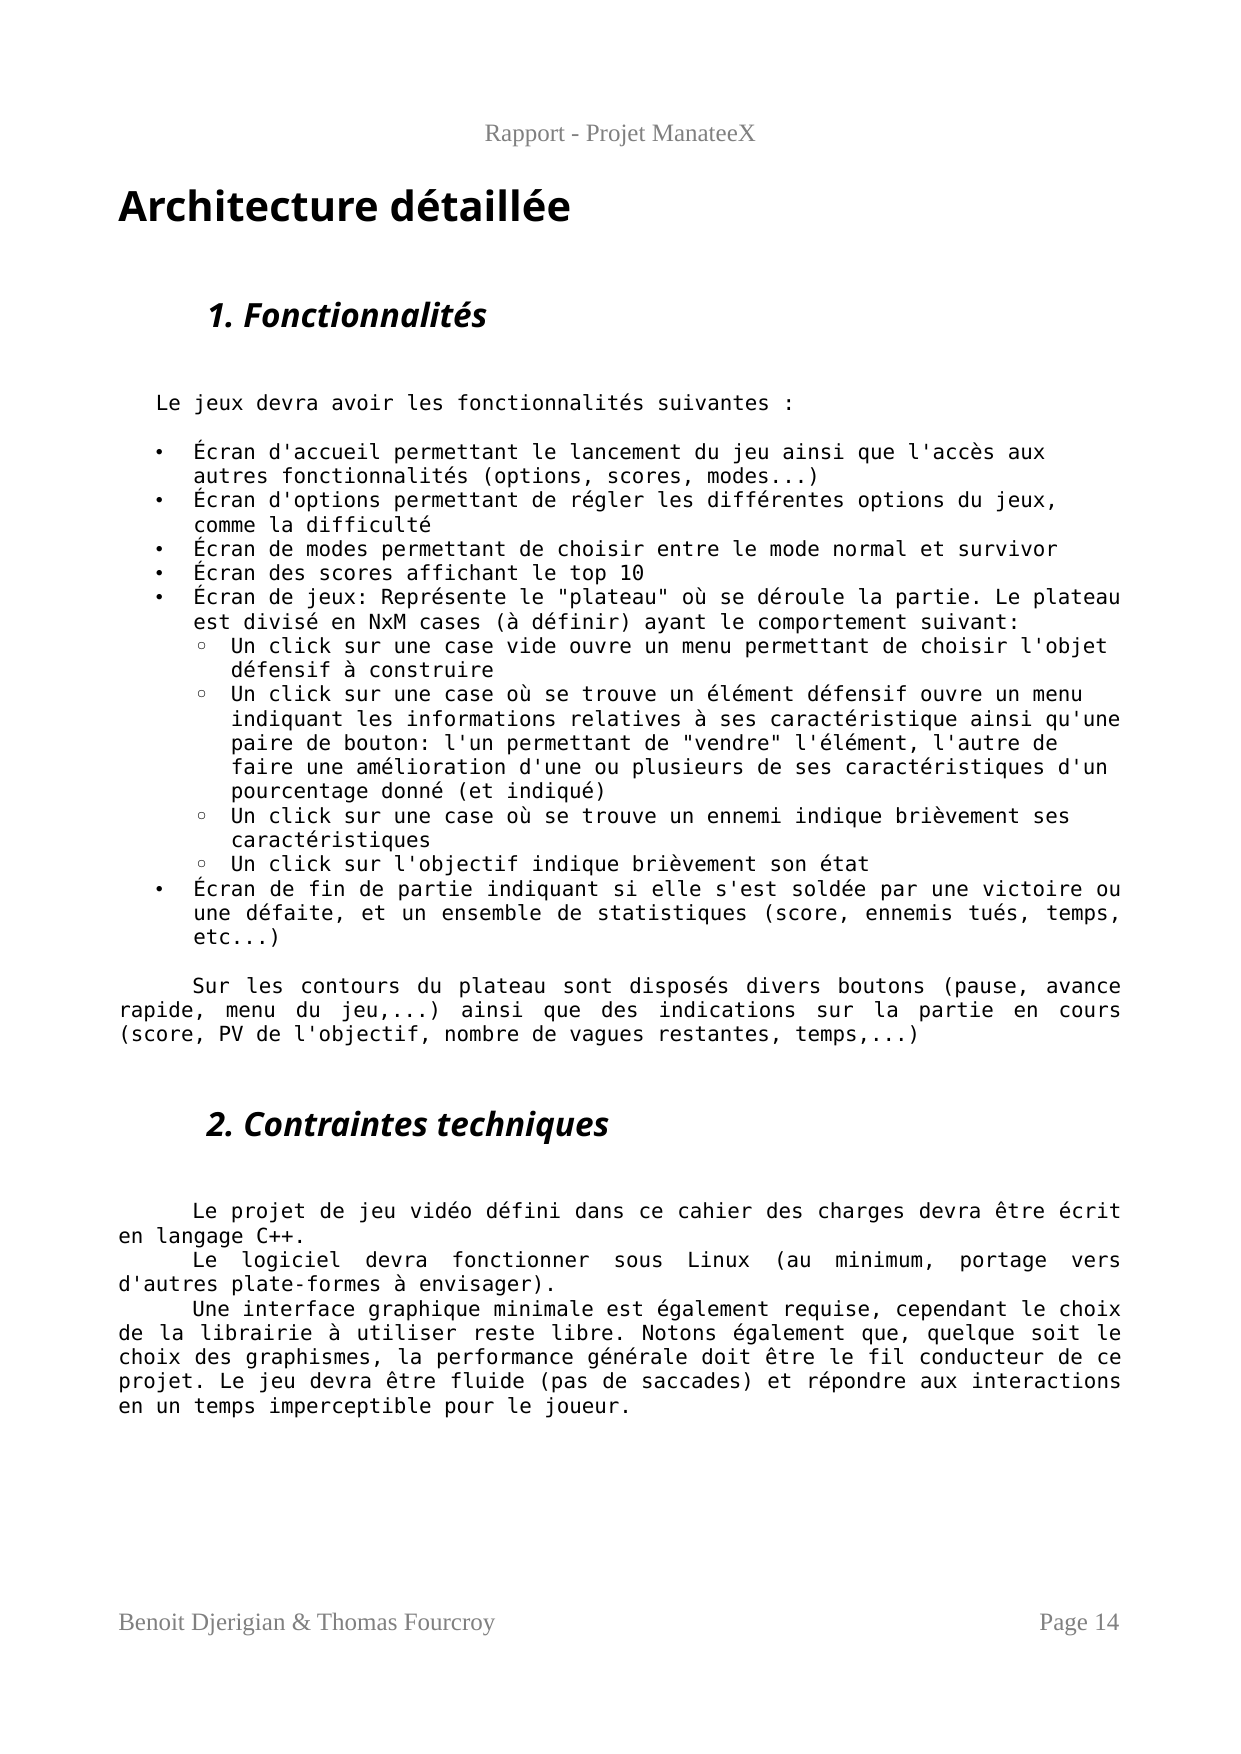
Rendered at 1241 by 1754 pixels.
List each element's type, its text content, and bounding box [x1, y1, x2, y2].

text Une interface graphique minimale est également requise, cependant le choix de la librairie à utiliser reste libre. Notons également que, quelque soit le choix des graphismes, la performance générale doit être le fil conducteur de ce projet. Le jeu devra être fluide (pas de saccades) et répondre aux interactions en un temps imperceptible pour le joueur. [118, 1297, 1122, 1418]
list Un click sur une case où se trouve un élément défensif ouvre un menu indiquant les informations relatives à ses caractéristique ainsi qu'une paire de bouton: l'un permettant de "vendre" l'élément, l'autre de faire une amélioration d'une ou plusieurs de ses caractéristiques d'un pourcentage donné (et indiqué) [193, 682, 1122, 804]
list Écran de fin de partie indiquant si elle s'est soldée par une victoire ou une défaite, et un ensemble de statistiques (score, ennemis tués, temps, etc...) [156, 877, 1122, 949]
subtitle Architecture détaillée [118, 176, 1063, 233]
list Écran de jeux: Représente le "plateau" où se déroule la partie. Le plateau est divisé en NxM cases (à définir) ayant le comportement suivant: [156, 585, 1122, 634]
list Un click sur une case vide ouvre un menu permettant de choisir l'objet défensif à construire [193, 634, 1122, 682]
subtitle 1. Fonctionnalités [177, 292, 1122, 337]
text Le logiciel devra fonctionner sous Linux (au minimum, portage vers d'autres plate-formes à envisager). [118, 1248, 1122, 1297]
list Un click sur une case où se trouve un ennemi indique brièvement ses caractéristiques [193, 804, 1122, 852]
list Écran de modes permettant de choisir entre le mode normal et survivor [156, 537, 1122, 561]
text Le jeux devra avoir les fonctionnalités suivantes : [118, 391, 1122, 416]
subtitle 2. Contraintes techniques [177, 1100, 1122, 1146]
list Écran des scores affichant le top 10 [156, 561, 1122, 585]
list Écran d'accueil permettant le lancement du jeu ainsi que l'accès aux autres fonctionnalités (options, scores, modes...) [156, 440, 1122, 488]
list Écran d'options permettant de régler les différentes options du jeux, comme la difficulté [156, 488, 1122, 537]
list Un click sur l'objectif indique brièvement son état [193, 852, 1122, 877]
text Le projet de jeu vidéo défini dans ce cahier des charges devra être écrit en langage C++. [118, 1199, 1122, 1248]
text Sur les contours du plateau sont disposés divers boutons (pause, avance rapide, menu du jeu,...) ainsi que des indications sur la partie en cours (score, PV de l'objectif, nombre de vagues restantes, temps,...) [118, 974, 1122, 1047]
